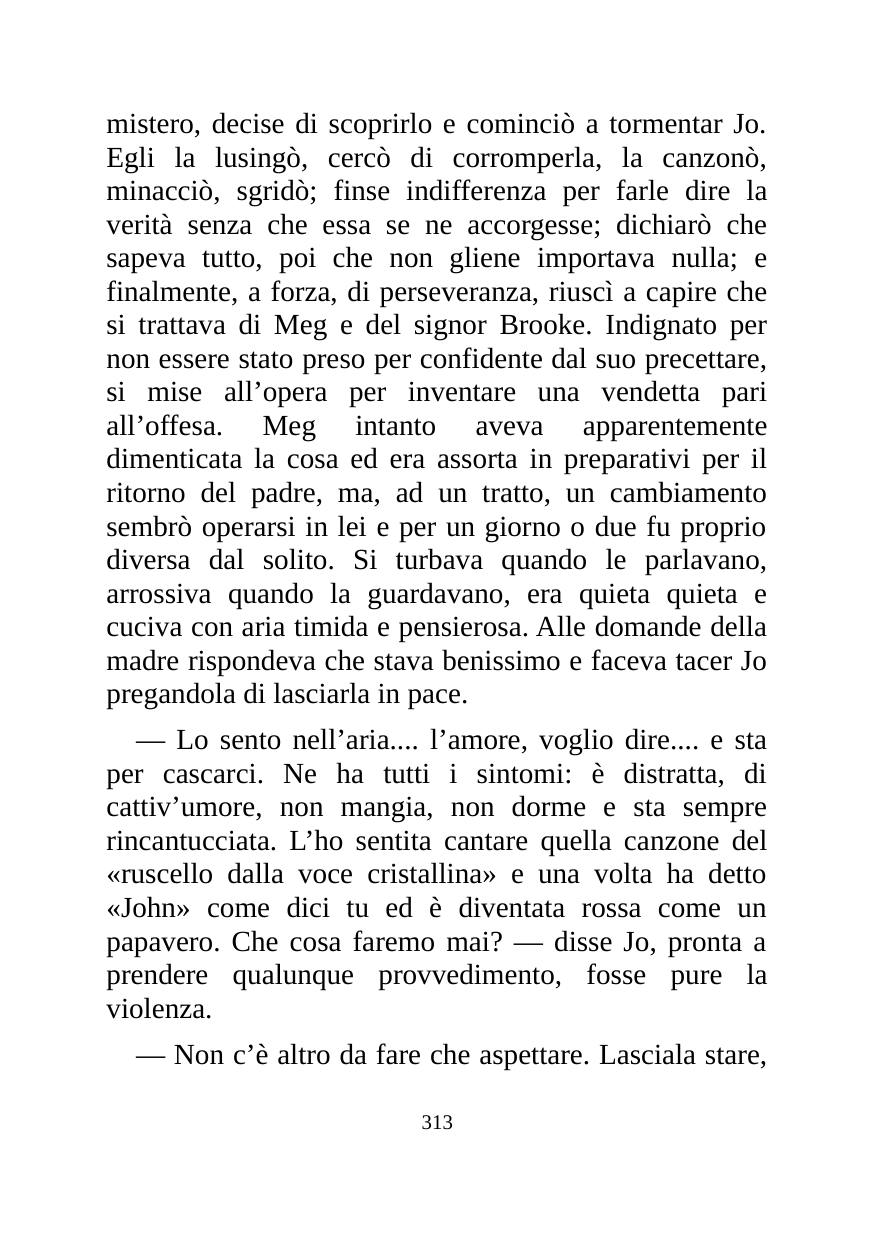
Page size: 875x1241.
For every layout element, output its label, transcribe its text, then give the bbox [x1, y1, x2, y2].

text — Lo sento nell’aria.... l’amore, voglio dire.... e sta per cascarci. Ne ha tutti i sintomi: è distratta, di cattiv’umore, non mangia, non dorme e sta sempre rincantucciata. L’ho sentita cantare quella canzone del «ruscello dalla voce cristallina» e una volta ha detto «John» come dici tu ed è diventata rossa come un papavero. Che cosa faremo mai? — disse Jo, pronta a prendere qualunque provvedimento, fosse pure la violenza. [106, 722, 768, 1024]
text mistero, decise di scoprirlo e cominciò a tormentar Jo. Egli la lusingò, cercò di corromperla, la canzonò, minacciò, sgridò; finse indifferenza per farle dire la verità senza che essa se ne accorgesse; dichiarò che sapeva tutto, poi che non gliene importava nulla; e finalmente, a forza, di perseveranza, riuscì a capire che si trattava di Meg e del signor Brooke. Indignato per non essere stato preso per confidente dal suo precettare, si mise all’opera per inventare una vendetta pari all’offesa. Meg intanto aveva apparentemente dimenticata la cosa ed era assorta in preparativi per il ritorno del padre, ma, ad un tratto, un cambiamento sembrò operarsi in lei e per un giorno o due fu proprio diversa dal solito. Si turbava quando le parlavano, arrossiva quando la guardavano, era quieta quieta e cuciva con aria timida e pensierosa. Alle domande della madre rispondeva che stava benissimo e faceva tacer Jo pregandola di lasciarla in pace. [106, 106, 768, 710]
text — Non c’è altro da fare che aspettare. Lasciala stare, [106, 1037, 768, 1070]
